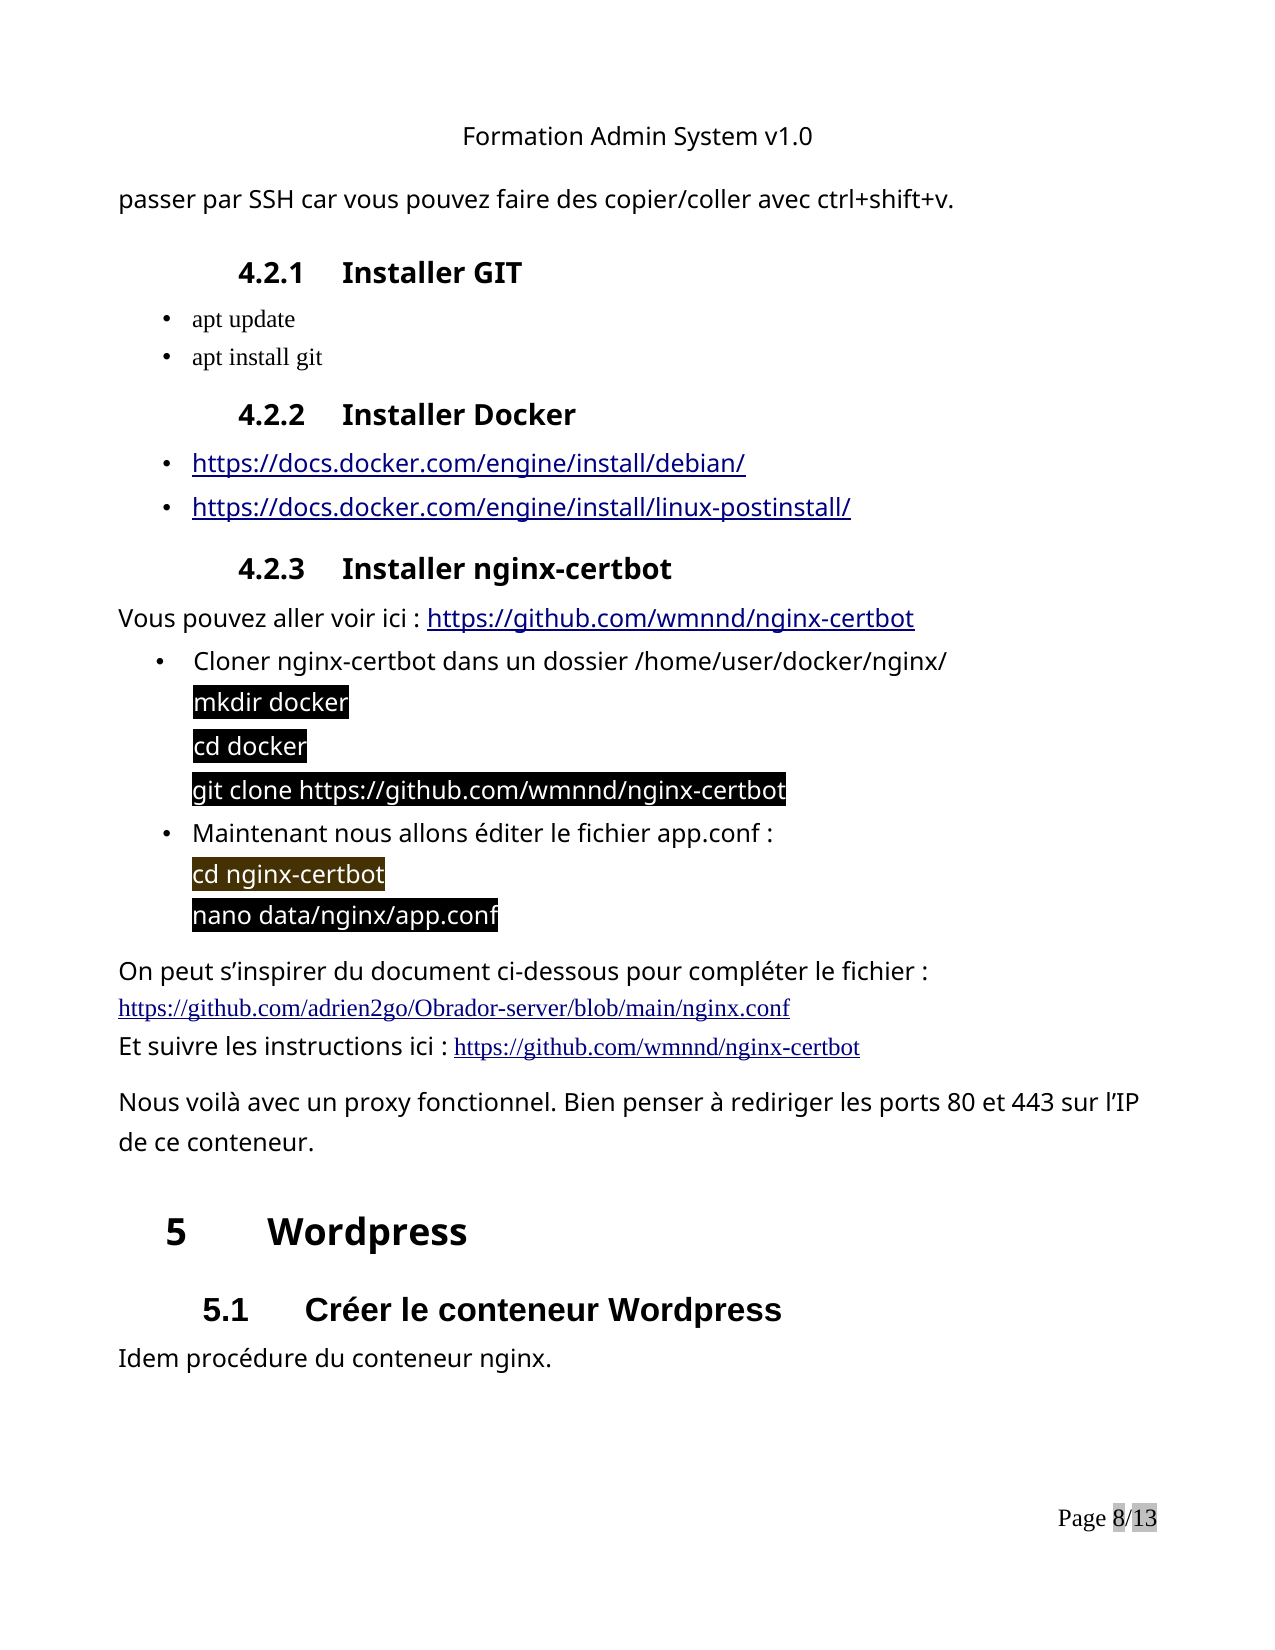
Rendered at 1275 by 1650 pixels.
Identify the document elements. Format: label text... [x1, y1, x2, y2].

subtitle Wordpress [156, 1206, 1157, 1257]
list apt update [162, 304, 1157, 333]
subtitle Installer nginx-certbot [231, 548, 1157, 588]
subtitle Installer GIT [231, 252, 1157, 292]
text Idem procédure du conteneur nginx. [118, 1341, 1157, 1375]
text passer par SSH car vous pouvez faire des copier/coller avec ctrl+shift+v. [118, 182, 1157, 216]
subtitle Créer le conteneur Wordpress [193, 1290, 1157, 1328]
list apt install git [162, 342, 1157, 370]
list https://docs.docker.com/engine/install/linux-postinstall/ [162, 489, 1157, 524]
text Vous pouvez aller voir ici : https://github.com/wmnnd/nginx-certbot [118, 600, 1157, 634]
list cd docker [156, 728, 1157, 763]
text On peut s’inspirer du document ci-dessous pour compléter le fichier : https://github.com/adrien2go/Obrador-server/blob/main/nginx.conf Et suivre les instructions ici : https://github.com/wmnnd/nginx-certbot [118, 953, 1157, 1063]
subtitle Installer Docker [231, 394, 1157, 433]
list Maintenant nous allons éditer le fichier app.conf : cd nginx-certbot nano data/nginx/app.conf [162, 816, 1157, 932]
list git clone https://github.com/wmnnd/nginx-certbot [162, 772, 1157, 806]
list Cloner nginx-certbot dans un dossier /home/user/docker/nginx/ mkdir docker [156, 644, 1157, 719]
text Nous voilà avec un proxy fonctionnel. Bien penser à rediriger les ports 80 et 443 sur l’IP de ce conteneur. [118, 1084, 1157, 1159]
list https://docs.docker.com/engine/install/debian/ [162, 446, 1157, 480]
